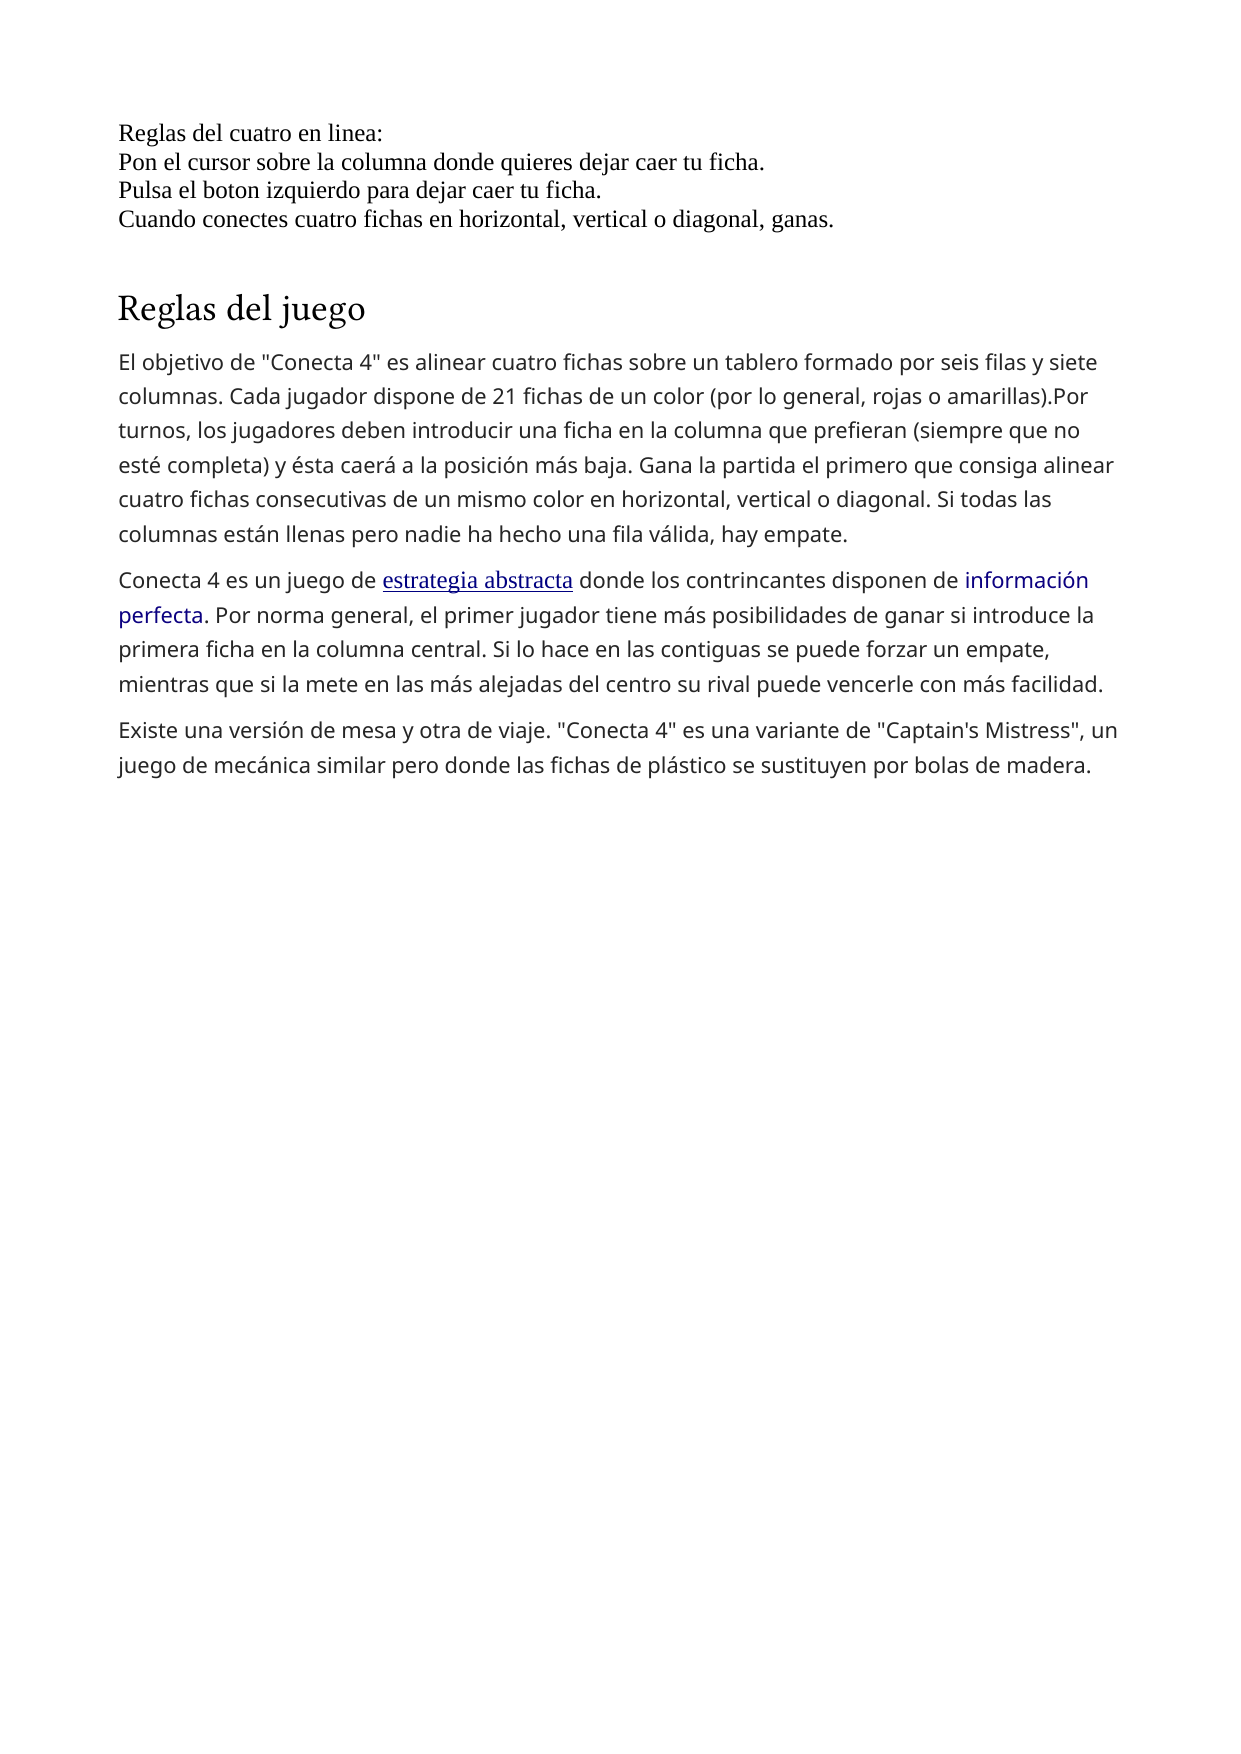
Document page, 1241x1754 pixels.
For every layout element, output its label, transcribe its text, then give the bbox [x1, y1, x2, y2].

text Reglas del cuatro en linea: [118, 118, 1122, 147]
text Pulsa el boton izquierdo para dejar caer tu ficha. [118, 176, 1122, 204]
text Conecta 4 es un juego de estrategia abstracta donde los contrincantes disponen de información perfecta. Por norma general, el primer jugador tiene más posibilidades de ganar si introduce la primera ficha en la columna central. Si lo hace en las contiguas se puede forzar un empate, mientras que si la mete en las más alejadas del centro su rival puede vencerle con más facilidad. [118, 561, 1122, 698]
text Pon el cursor sobre la columna donde quieres dejar caer tu ficha. [118, 147, 1122, 176]
text Cuando conectes cuatro fichas en horizontal, vertical o diagonal, ganas. [118, 204, 1122, 233]
text Existe una versión de mesa y otra de viaje. "Conecta 4" es una variante de "Captain's Mistress", un juego de mecánica similar pero donde las fichas de plástico se sustituyen por bolas de madera. [118, 711, 1122, 779]
text El objetivo de "Conecta 4" es alinear cuatro fichas sobre un tablero formado por seis filas y siete columnas. Cada jugador dispone de 21 fichas de un color (por lo general, rojas o amarillas).Por turnos, los jugadores deben introducir una ficha en la columna que prefieran (siempre que no esté completa) y ésta caerá a la posición más baja. Gana la partida el primero que consiga alinear cuatro fichas consecutivas de un mismo color en horizontal, vertical o diagonal. Si todas las columnas están llenas pero nadie ha hecho una fila válida, hay empate. [118, 342, 1122, 548]
subtitle Reglas del juego [118, 287, 1122, 329]
